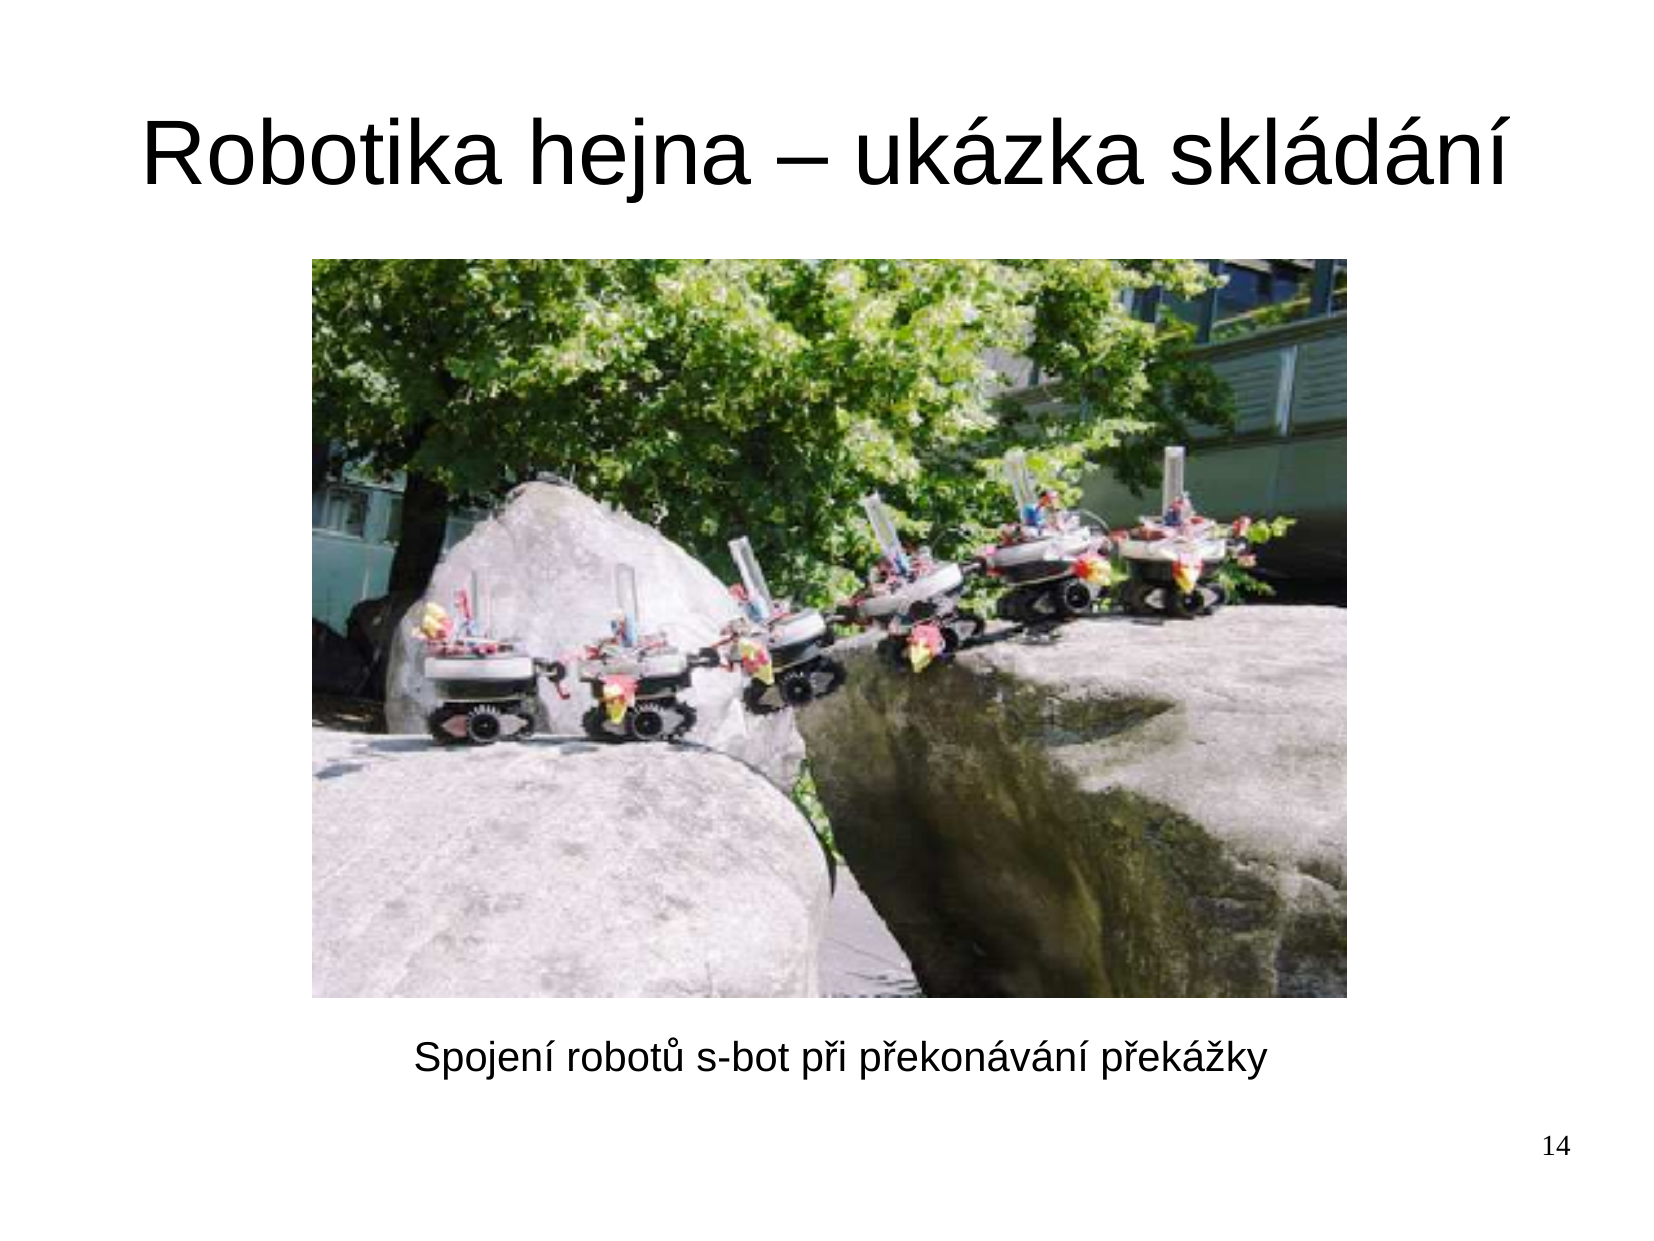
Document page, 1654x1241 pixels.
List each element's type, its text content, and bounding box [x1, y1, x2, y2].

title Robotika hejna – ukázka skládání [82, 49, 1571, 257]
list Spojení robotů s-bot při překonávání překážky [342, 1033, 1329, 1093]
picture [312, 259, 1347, 999]
